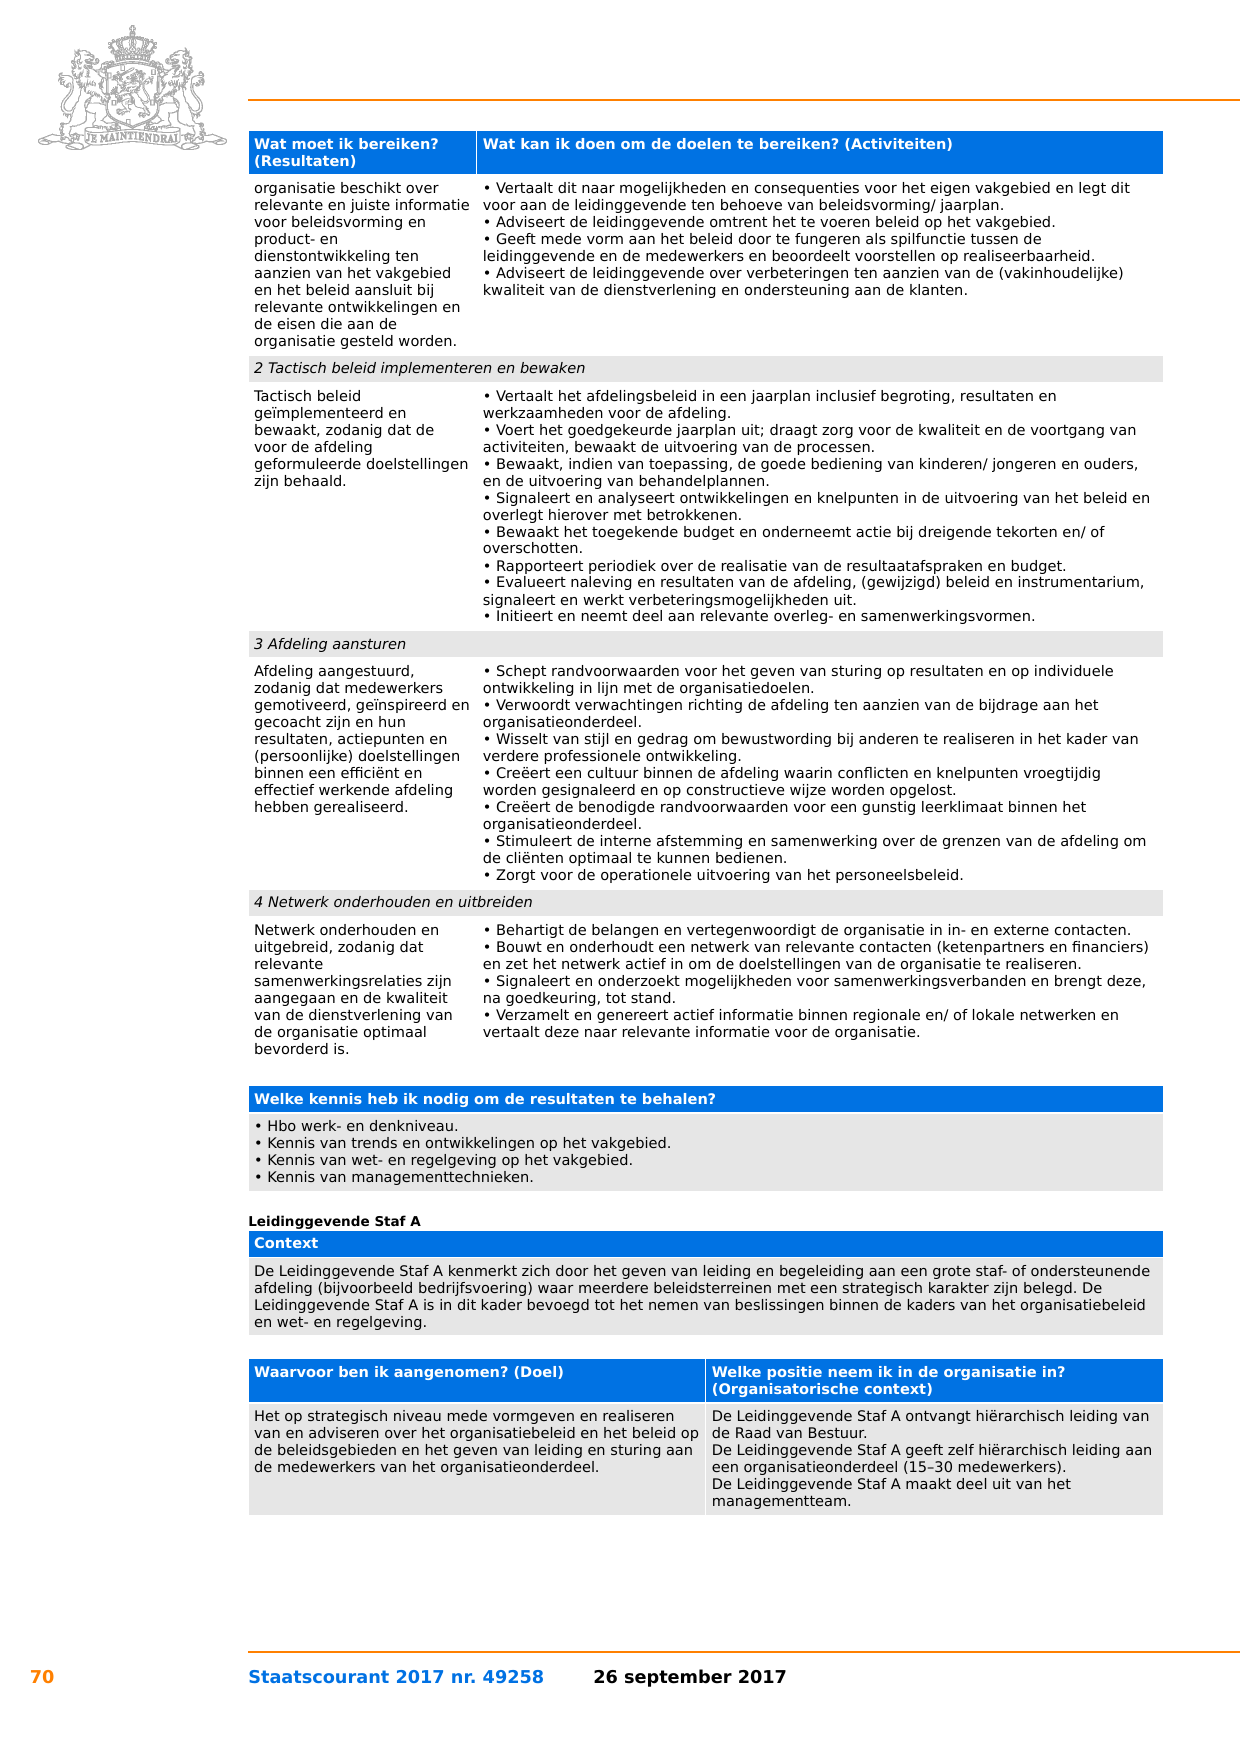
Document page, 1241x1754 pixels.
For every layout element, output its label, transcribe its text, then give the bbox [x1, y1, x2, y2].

table_cell • Schept randvoorwaarden voor het geven van sturing op resultaten en op individuele ontwikkeling in lijn met de organisatiedoelen. • Verwoordt verwachtingen richting de afdeling ten aanzien van de bijdrage aan het organisatieonderdeel. • Wisselt van stijl en gedrag om bewustwording bij anderen te realiseren in het kader van verdere professionele ontwikkeling. • Creëert een cultuur binnen de afdeling waarin conflicten en knelpunten vroegtijdig worden gesignaleerd en op constructieve wijze worden opgelost. • Creëert de benodigde randvoorwaarden voor een gunstig leerklimaat binnen het organisatieonderdeel. • Stimuleert de interne afstemming en samenwerking over de grenzen van de afdeling om de cliënten optimaal te kunnen bedienen. • Zorgt voor de operationele uitvoering van het personeelsbeleid. [477, 659, 1163, 888]
picture [38, 25, 227, 150]
table_cell • Vertaalt dit naar mogelijkheden en consequenties voor het eigen vakgebied en legt dit voor aan de leidinggevende ten behoeve van beleidsvorming/ jaarplan. • Adviseert de leidinggevende omtrent het te voeren beleid op het vakgebied. • Geeft mede vorm aan het beleid door te fungeren als spilfunctie tussen de leidinggevende en de medewerkers en beoordeelt voorstellen op realiseerbaarheid. • Adviseert de leidinggevende over verbeteringen ten aanzien van de (vakinhoudelijke) kwaliteit van de dienstverlening en ondersteuning aan de klanten. [477, 175, 1163, 354]
table_header Wat kan ik doen om de doelen te bereiken? (Activiteiten) [477, 131, 1163, 174]
table_cell • Hbo werk- en denkniveau. • Kennis van trends en ontwikkelingen op het vakgebied. • Kennis van wet- en regelgeving op het vakgebied. • Kennis van managementtechnieken. [249, 1114, 1163, 1191]
table_header Welke positie neem ik in de organisatie in? (Organisatorische context) [706, 1359, 1163, 1402]
table_header Leidinggevende Staf A [248, 1214, 1163, 1229]
table_cell • Behartigt de belangen en vertegenwoordigt de organisatie in in- en externe contacten. • Bouwt en onderhoudt een netwerk van relevante contacten (ketenpartners en financiers) en zet het netwerk actief in om de doelstellingen van de organisatie te realiseren. • Signaleert en onderzoekt mogelijkheden voor samenwerkingsverbanden en brengt deze, na goedkeuring, tot stand. • Verzamelt en genereert actief informatie binnen regionale en/ of lokale netwerken en vertaalt deze naar relevante informatie voor de organisatie. [477, 917, 1163, 1062]
table_header Waarvoor ben ik aangenomen? (Doel) [249, 1359, 705, 1402]
table_cell Netwerk onderhouden en uitgebreid, zodanig dat relevante samenwerkingsrelaties zijn aangegaan en de kwaliteit van de dienstverlening van de organisatie optimaal bevorderd is. [249, 917, 476, 1062]
table_header Wat moet ik bereiken? (Resultaten) [249, 131, 476, 174]
table_cell Afdeling aangestuurd, zodanig dat medewerkers gemotiveerd, geïnspireerd en gecoacht zijn en hun resultaten, actiepunten en (persoonlijke) doelstellingen binnen een efficiënt en effectief werkende afdeling hebben gerealiseerd. [249, 659, 476, 888]
table_cell 2 Tactisch beleid implementeren en bewaken [249, 356, 1163, 382]
table_cell Het op strategisch niveau mede vormgeven en realiseren van en adviseren over het organisatiebeleid en het beleid op de beleidsgebieden en het geven van leiding en sturing aan de medewerkers van het organisatieonderdeel. [249, 1404, 705, 1515]
table_header Welke kennis heb ik nodig om de resultaten te behalen? [249, 1086, 1163, 1112]
table_cell organisatie beschikt over relevante en juiste informatie voor beleidsvorming en product- en dienstontwikkeling ten aanzien van het vakgebied en het beleid aansluit bij relevante ontwikkelingen en de eisen die aan de organisatie gesteld worden. [249, 175, 476, 354]
table_cell 3 Afdeling aansturen [249, 631, 1163, 657]
table_cell Context [249, 1231, 1163, 1257]
table_cell 4 Netwerk onderhouden en uitbreiden [249, 890, 1163, 916]
table_cell Tactisch beleid geïmplementeerd en bewaakt, zodanig dat de voor de afdeling geformuleerde doelstellingen zijn behaald. [249, 383, 476, 630]
table_cell De Leidinggevende Staf A kenmerkt zich door het geven van leiding en begeleiding aan een grote staf- of ondersteunende afdeling (bijvoorbeeld bedrijfsvoering) waar meerdere beleidsterreinen met een strategisch karakter zijn belegd. De Leidinggevende Staf A is in dit kader bevoegd tot het nemen van beslissingen binnen de kaders van het organisatiebeleid en wet- en regelgeving. [249, 1258, 1163, 1335]
table_cell De Leidinggevende Staf A ontvangt hiërarchisch leiding van de Raad van Bestuur. De Leidinggevende Staf A geeft zelf hiërarchisch leiding aan een organisatieonderdeel (15–30 medewerkers). De Leidinggevende Staf A maakt deel uit van het managementteam. [706, 1404, 1163, 1515]
table_cell • Vertaalt het afdelingsbeleid in een jaarplan inclusief begroting, resultaten en werkzaamheden voor de afdeling. • Voert het goedgekeurde jaarplan uit; draagt zorg voor de kwaliteit en de voortgang van activiteiten, bewaakt de uitvoering van de processen. • Bewaakt, indien van toepassing, de goede bediening van kinderen/ jongeren en ouders, en de uitvoering van behandelplannen. • Signaleert en analyseert ontwikkelingen en knelpunten in de uitvoering van het beleid en overlegt hierover met betrokkenen. • Bewaakt het toegekende budget en onderneemt actie bij dreigende tekorten en/ of overschotten. • Rapporteert periodiek over de realisatie van de resultaatafspraken en budget. • Evalueert naleving en resultaten van de afdeling, (gewijzigd) beleid en instrumentarium, signaleert en werkt verbeteringsmogelijkheden uit. • Initieert en neemt deel aan relevante overleg- en samenwerkingsvormen. [477, 383, 1163, 630]
